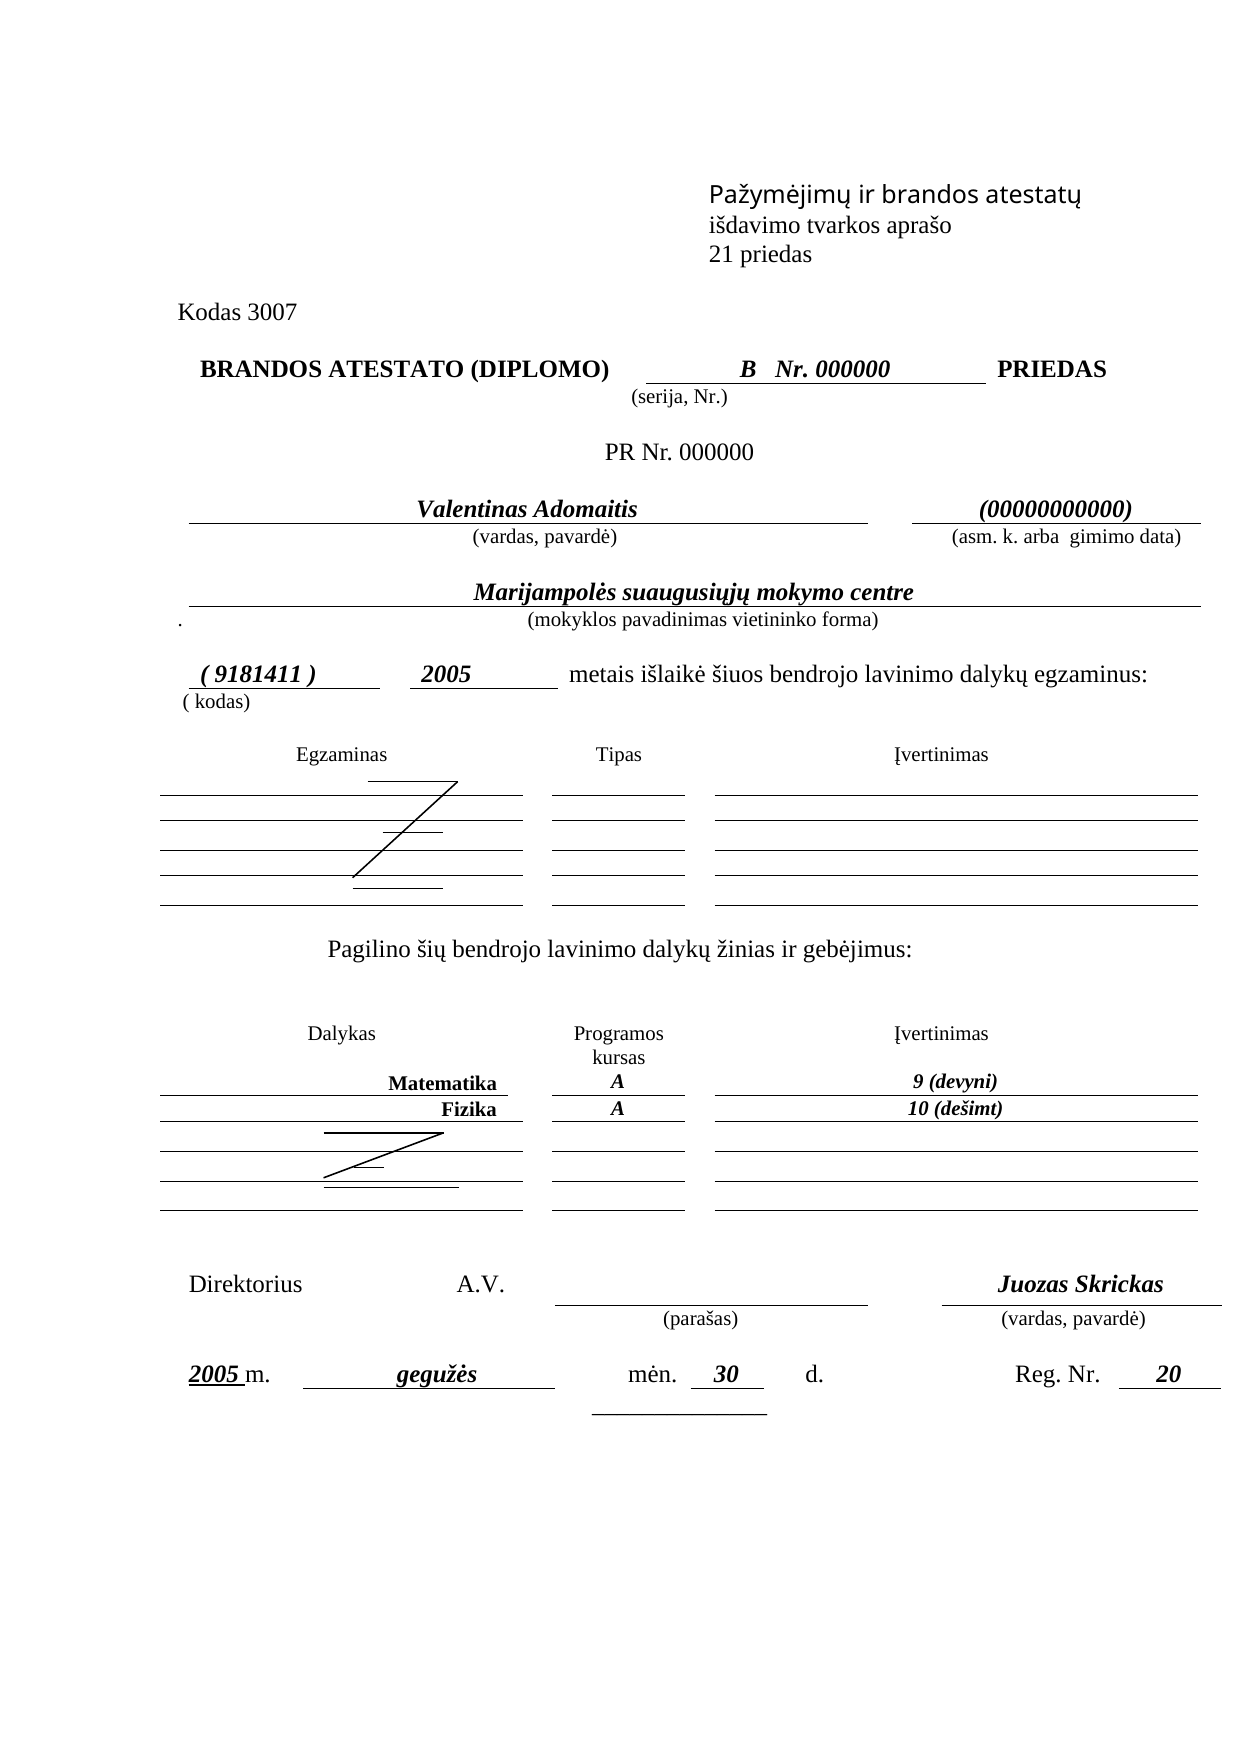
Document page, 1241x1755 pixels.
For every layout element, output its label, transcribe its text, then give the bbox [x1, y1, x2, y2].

table_cell [160, 1152, 523, 1181]
table_header Dalykas [160, 1021, 523, 1045]
table_header 30 [691, 1359, 764, 1388]
table_cell [552, 851, 685, 875]
table_header metais išlaikė šiuos bendrojo lavinimo dalykų egzaminus: [558, 660, 1201, 688]
table_header (00000000000) [912, 494, 1201, 523]
table_cell [685, 1045, 714, 1069]
table_cell [715, 1152, 1198, 1181]
table_cell [160, 766, 523, 795]
table_cell [715, 766, 1198, 795]
table_header Valentinas Adomaitis [189, 494, 868, 523]
table_cell [552, 1182, 685, 1210]
table_cell [523, 1045, 552, 1069]
table_cell [523, 766, 552, 795]
text (parašas) (vardas, pavardė) [177, 1306, 1181, 1330]
table_cell [552, 1152, 685, 1181]
table_header [764, 1359, 794, 1388]
table_header PRIEDAS [986, 354, 1201, 383]
table_cell [552, 1122, 685, 1151]
table_header 2005 [410, 660, 558, 688]
table_cell [685, 1069, 714, 1095]
table_cell [160, 1182, 523, 1210]
table_cell [552, 876, 685, 905]
table_cell [715, 851, 1198, 875]
table_cell [523, 820, 552, 850]
table_cell A [552, 1096, 685, 1121]
table_header [715, 1021, 883, 1045]
table_cell [715, 796, 1198, 820]
table_cell [552, 766, 685, 795]
table_cell [358, 851, 523, 875]
table_header Tipas [552, 742, 685, 766]
table_cell [160, 1122, 523, 1151]
table_cell [685, 1121, 714, 1151]
table_cell [685, 795, 714, 820]
table_cell [552, 796, 685, 820]
table_cell 10 (dešimt) [715, 1096, 1198, 1121]
table_header d. [794, 1359, 1004, 1388]
table_header Direktorius A.V. [177, 1269, 555, 1305]
text PR Nr. 000000 [177, 437, 1181, 466]
text išdavimo tvarkos aprašo [177, 210, 1181, 239]
table_header Įvertinimas [883, 742, 1198, 766]
table_cell [685, 850, 714, 875]
table_header [523, 742, 552, 766]
text Pagilino šių bendrojo lavinimo dalykų žinias ir gebėjimus: [252, 934, 1181, 963]
table_cell [715, 1182, 1198, 1210]
table_header ( 9181411 ) [189, 660, 380, 688]
table_cell [418, 796, 523, 820]
table_header B Nr. 000000 [646, 354, 986, 383]
table_cell [685, 820, 714, 850]
text . (mokyklos pavadinimas vietininko forma) [177, 607, 1181, 631]
table_header gegužės [328, 1359, 555, 1388]
table_cell Matematika [160, 1069, 508, 1095]
table_header [555, 1359, 617, 1388]
table_cell [685, 1095, 714, 1121]
table_cell [523, 795, 552, 820]
table_cell [715, 876, 1198, 905]
table_cell 9 (devyni) [715, 1045, 1198, 1095]
table_cell [715, 821, 1198, 850]
table_header BRANDOS ATESTATO (DIPLOMO) [189, 354, 646, 383]
table_header [868, 1269, 942, 1305]
table_header 2005 m. [177, 1359, 303, 1388]
table_cell [685, 1151, 714, 1181]
table_cell [523, 1151, 552, 1181]
table_cell [160, 796, 439, 820]
table_header [380, 660, 410, 688]
table_header Marijampolės suaugusiųjų mokymo centre [189, 577, 1201, 606]
table_header Juozas Skrickas [942, 1269, 1222, 1305]
table_cell [523, 850, 552, 875]
table_cell [160, 821, 412, 850]
table_cell [685, 1181, 714, 1210]
text Kodas 3007 [177, 297, 1181, 325]
table_cell [523, 1181, 552, 1210]
table_header 20 [1119, 1359, 1221, 1388]
table_header [685, 742, 714, 766]
table_cell [523, 875, 552, 905]
table_header [715, 742, 883, 766]
table_header Įvertinimas [883, 1021, 1198, 1045]
table_header mėn. [617, 1359, 691, 1388]
table_cell [523, 1121, 552, 1151]
table_cell [552, 821, 685, 850]
table_cell [160, 851, 379, 875]
text (serija, Nr.) [177, 384, 1181, 408]
table_header [555, 1269, 868, 1305]
table_cell [508, 1069, 552, 1095]
table_header [868, 494, 912, 523]
table_cell [715, 1122, 1198, 1151]
text ( kodas) [177, 689, 1181, 713]
table_header [523, 1021, 552, 1045]
table_header Reg. Nr. [1004, 1359, 1119, 1388]
table_cell [160, 876, 523, 905]
text Pažymėjimų ir brandos atestatų [177, 176, 1181, 210]
table_header [303, 1359, 328, 1388]
text 21 priedas [177, 239, 1181, 268]
table_cell [508, 1095, 552, 1121]
table_cell [160, 1045, 523, 1069]
table_header [685, 1021, 714, 1045]
table_header Programos [552, 1021, 685, 1045]
text (vardas, pavardė) (asm. k. arba gimimo data) [177, 524, 1181, 548]
table_cell [386, 821, 523, 850]
table_cell [685, 875, 714, 905]
table_cell Fizika [160, 1096, 508, 1121]
table_cell kursas A [552, 1045, 685, 1095]
table_header Egzaminas [160, 742, 523, 766]
table_cell [685, 766, 714, 795]
text ______________ [177, 1389, 1181, 1418]
